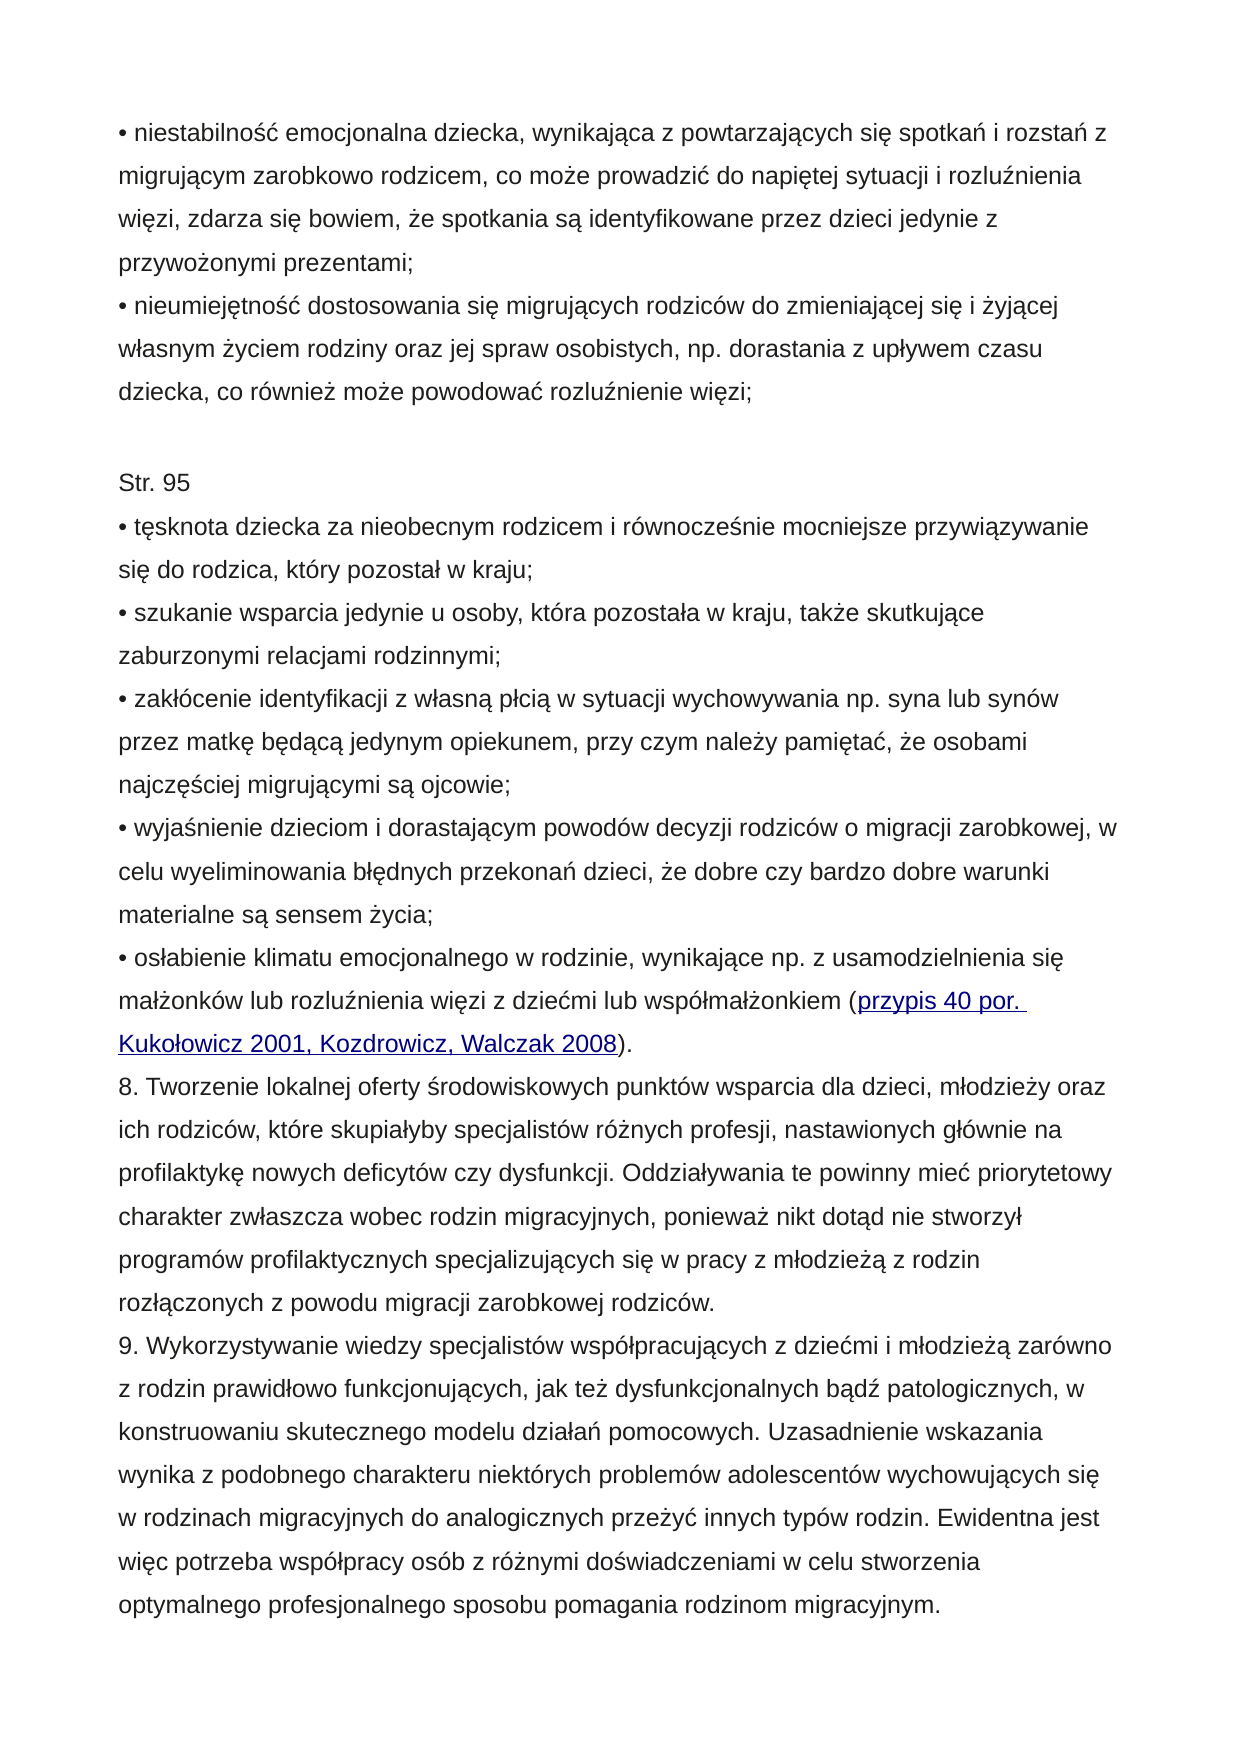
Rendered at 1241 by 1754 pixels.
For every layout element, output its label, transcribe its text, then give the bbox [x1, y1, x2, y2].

text • zakłócenie identyfikacji z własną płcią w sytuacji wychowywania np. syna lub synów przez matkę będącą jedynym opiekunem, przy czym należy pamiętać, że osobami najczęściej migrującymi są ojcowie; [118, 684, 1122, 799]
text • nieumiejętność dostosowania się migrujących rodziców do zmieniającej się i żyjącej własnym życiem rodziny oraz jej spraw osobistych, np. dorastania z upływem czasu dziecka, co również może powodować rozluźnienie więzi; [118, 291, 1122, 406]
text • wyjaśnienie dzieciom i dorastającym powodów decyzji rodziców o migracji zarobkowej, w celu wyeliminowania błędnych przekonań dzieci, że dobre czy bardzo dobre warunki materialne są sensem życia; [118, 813, 1122, 928]
text • szukanie wsparcia jedynie u osoby, która pozostała w kraju, także skutkujące zaburzonymi relacjami rodzinnymi; [118, 598, 1122, 670]
text • niestabilność emocjonalna dziecka, wynikająca z powtarzających się spotkań i rozstań z migrującym zarobkowo rodzicem, co może prowadzić do napiętej sytuacji i rozluźnienia więzi, zdarza się bowiem, że spotkania są identyfikowane przez dzieci jedynie z przywożonymi prezentami; [118, 118, 1122, 276]
text 8. Tworzenie lokalnej oferty środowiskowych punktów wsparcia dla dzieci, młodzieży oraz ich rodziców, które skupiałyby specjalistów różnych profesji, nastawionych głównie na profilaktykę nowych deficytów czy dysfunkcji. Oddziaływania te powinny mieć priorytetowy charakter zwłaszcza wobec rodzin migracyjnych, ponieważ nikt dotąd nie stworzył programów profilaktycznych specjalizujących się w pracy z młodzieżą z rodzin rozłączonych z powodu migracji zarobkowej rodziców. [118, 1072, 1122, 1317]
text • osłabienie klimatu emocjonalnego w rodzinie, wynikające np. z usamodzielnienia się małżonków lub rozluźnienia więzi z dziećmi lub współmałżonkiem (przypis 40 por. Kukołowicz 2001, Kozdrowicz, Walczak 2008). [118, 943, 1122, 1058]
text 9. Wykorzystywanie wiedzy specjalistów współpracujących z dziećmi i młodzieżą zarówno z rodzin prawidłowo funkcjonujących, jak też dysfunkcjonalnych bądź patologicznych, w konstruowaniu skutecznego modelu działań pomocowych. Uzasadnienie wskazania wynika z podobnego charakteru niektórych problemów adolescentów wychowujących się w rodzinach migracyjnych do analogicznych przeżyć innych typów rodzin. Ewidentna jest więc potrzeba współpracy osób z różnymi doświadczeniami w celu stworzenia optymalnego profesjonalnego sposobu pomagania rodzinom migracyjnym. [118, 1331, 1122, 1618]
text • tęsknota dziecka za nieobecnym rodzicem i równocześnie mocniejsze przywiązywanie się do rodzica, który pozostał w kraju; [118, 512, 1122, 583]
text Str. 95 [118, 468, 1122, 497]
